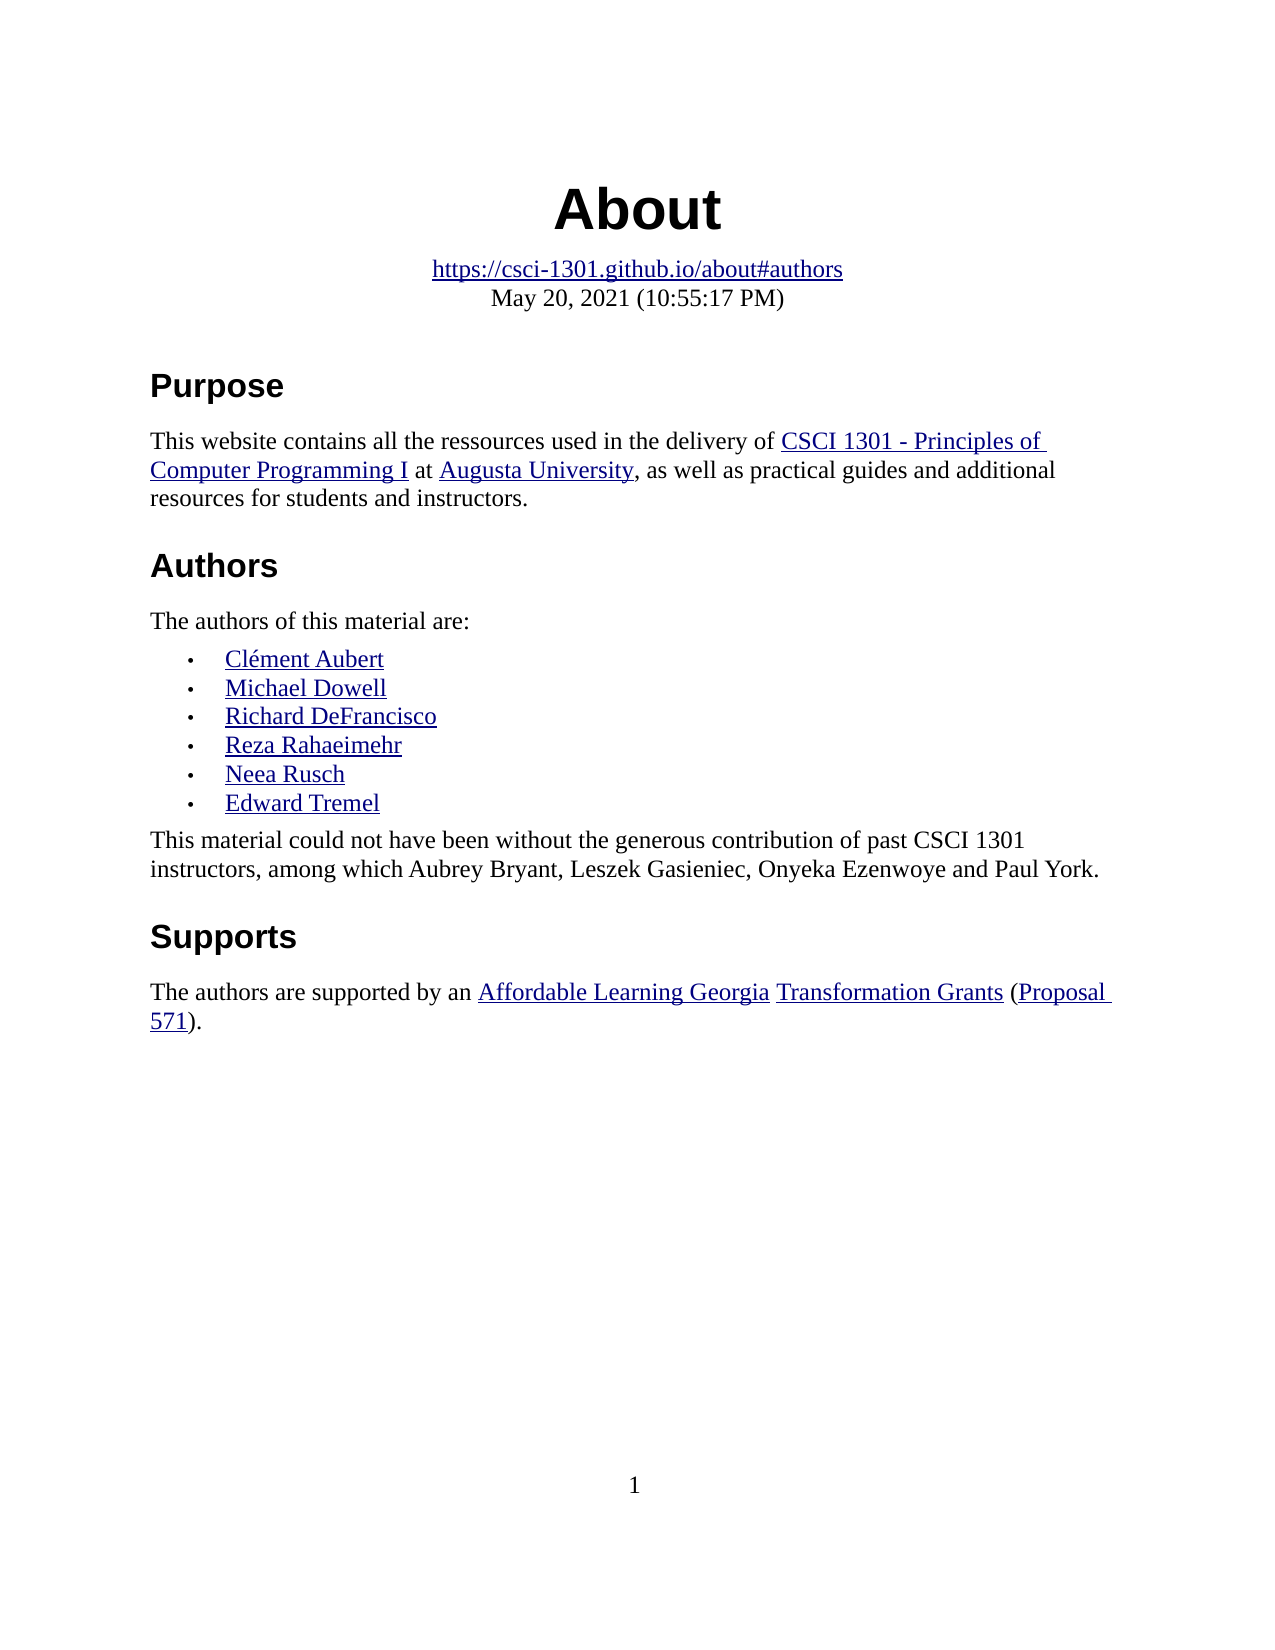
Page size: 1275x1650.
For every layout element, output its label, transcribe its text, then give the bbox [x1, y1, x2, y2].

text This website contains all the ressources used in the delivery of CSCI 1301 - Principles of Computer Programming I at Augusta University, as well as practical guides and additional resources for students and instructors. [150, 426, 1125, 512]
list Neea Rusch [187, 759, 1125, 788]
text The authors are supported by an Affordable Learning Georgia Transformation Grants (Proposal 571). [150, 977, 1125, 1034]
list Reza Rahaeimehr [187, 730, 1125, 759]
list Michael Dowell [187, 673, 1125, 701]
text The authors of this material are: [150, 606, 1125, 635]
text https://csci-1301.github.io/about#authors [150, 254, 1125, 283]
subtitle Purpose [150, 366, 1125, 404]
list Richard DeFrancisco [187, 701, 1125, 730]
text May 20, 2021 (10:55:17 PM) [150, 283, 1125, 312]
text This material could not have been without the generous contribution of past CSCI 1301 instructors, among which Aubrey Bryant, Leszek Gasieniec, Onyeka Ezenwoye and Paul York. [150, 825, 1125, 883]
list Clément Aubert [187, 644, 1125, 673]
list Edward Tremel [187, 788, 1125, 816]
title About [150, 175, 1125, 242]
subtitle Supports [150, 917, 1125, 956]
subtitle Authors [150, 546, 1125, 585]
